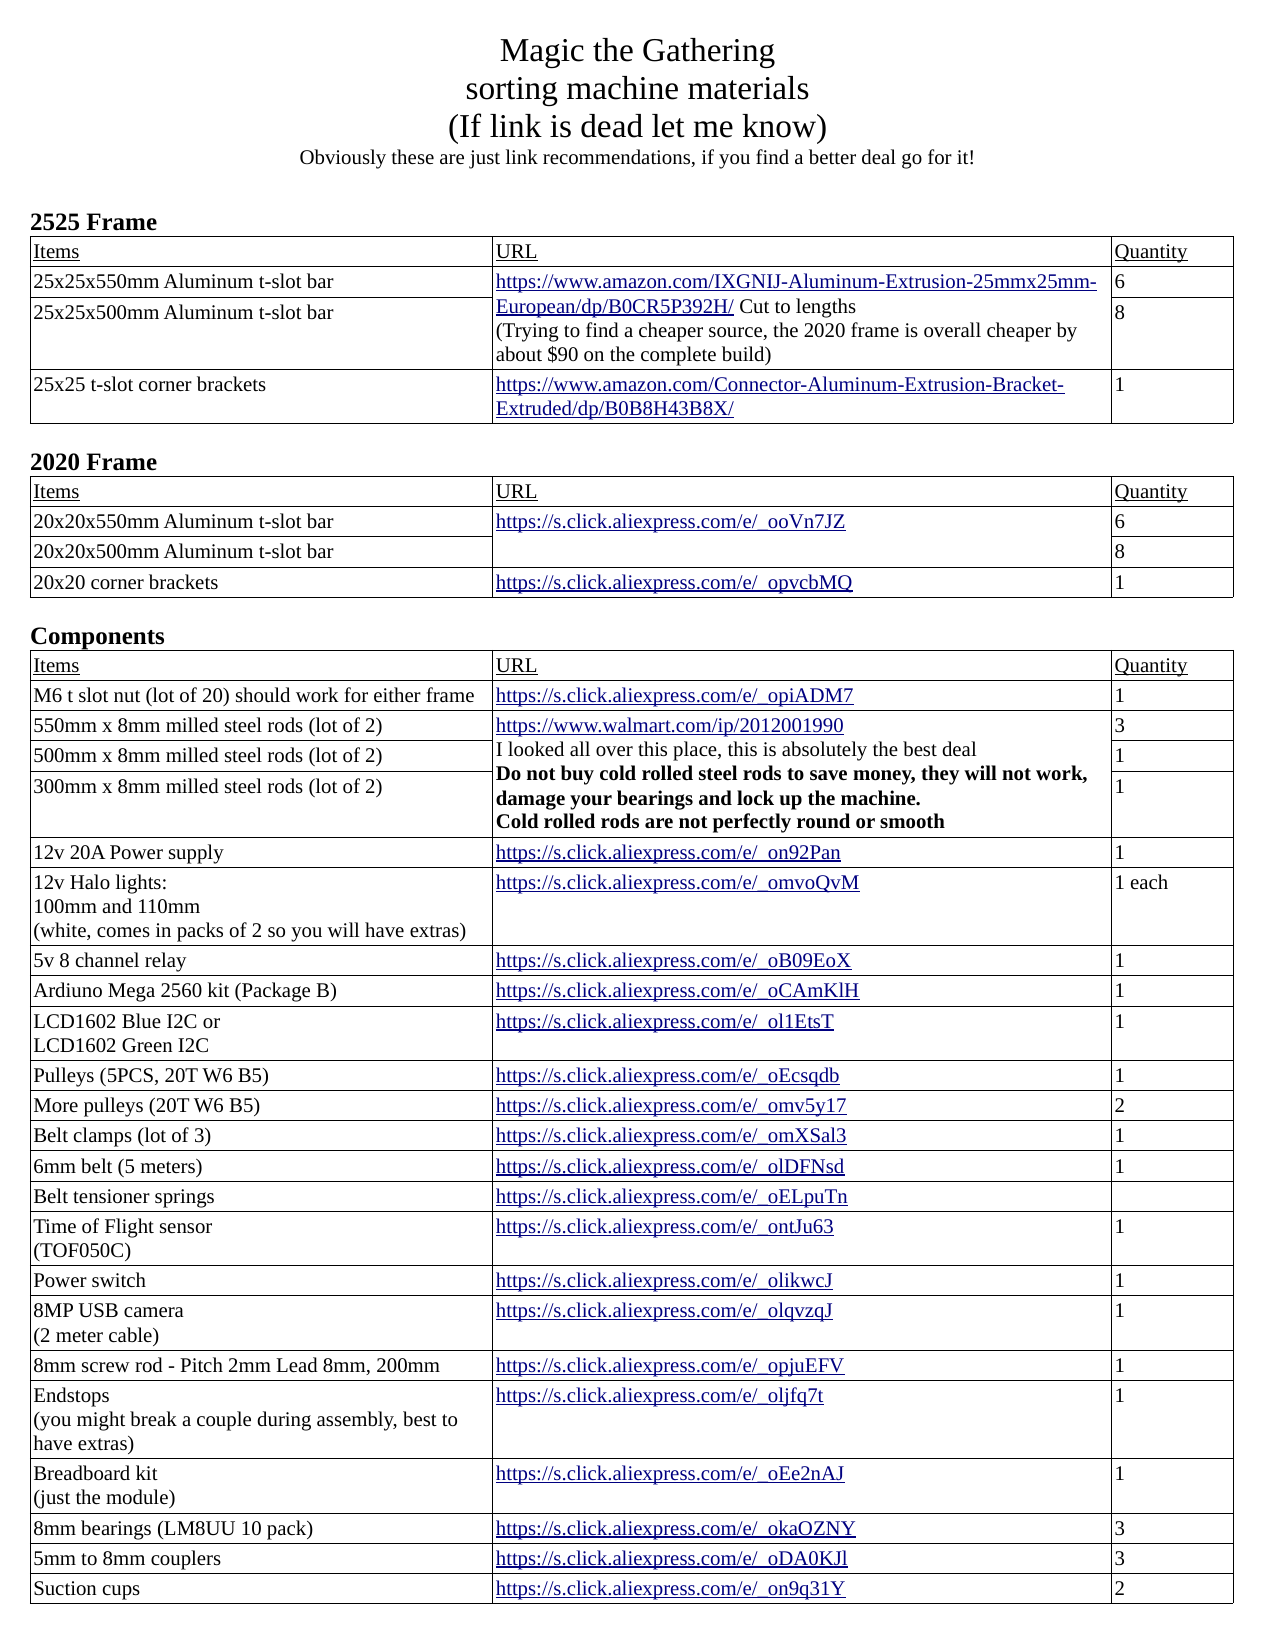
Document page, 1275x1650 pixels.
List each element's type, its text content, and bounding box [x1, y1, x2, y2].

table_cell https://s.click.aliexpress.com/e/_olDFNsd [493, 1151, 1111, 1181]
table_cell 1 [1112, 1351, 1233, 1380]
table_cell 1 [1112, 370, 1233, 423]
table_cell 20x20x500mm Aluminum t-slot bar [31, 537, 492, 567]
table_header Quantity [1112, 651, 1233, 680]
table_cell 6 [1112, 267, 1233, 297]
table_cell 500mm x 8mm milled steel rods (lot of 2) [31, 741, 492, 771]
table_cell 1 [1112, 976, 1233, 1006]
table_cell 300mm x 8mm milled steel rods (lot of 2) [31, 772, 492, 837]
table_cell 8MP USB camera (2 meter cable) [31, 1296, 492, 1349]
table_cell https://s.click.aliexpress.com/e/_oB09EoX [493, 946, 1111, 975]
table_cell M6 t slot nut (lot of 20) should work for either frame [31, 681, 492, 710]
table_header URL [493, 477, 1111, 506]
table_cell 5v 8 channel relay [31, 946, 492, 975]
table_cell 1 [1112, 741, 1233, 771]
table_cell 3 [1112, 711, 1233, 740]
table_cell https://www.amazon.com/Connector-Aluminum-Extrusion-Bracket-Extruded/dp/B0B8H43B8X/ [493, 370, 1111, 423]
table_cell 25x25x550mm Aluminum t-slot bar [31, 267, 492, 297]
table_cell 8 [1112, 298, 1233, 369]
table_cell Suction cups [31, 1574, 492, 1603]
table_cell https://s.click.aliexpress.com/e/_oELpuTn [493, 1182, 1111, 1211]
table_cell https://s.click.aliexpress.com/e/_olikwcJ [493, 1266, 1111, 1295]
table_cell 1 [1112, 681, 1233, 710]
table_cell Pulleys (5PCS, 20T W6 B5) [31, 1061, 492, 1090]
table_cell 12v 20A Power supply [31, 838, 492, 867]
table_header URL [493, 237, 1111, 266]
table_cell 1 [1112, 1459, 1233, 1512]
text Components [30, 621, 1245, 650]
table_cell 1 [1112, 1381, 1233, 1458]
table_cell 550mm x 8mm milled steel rods (lot of 2) [31, 711, 492, 740]
table_cell 1 [1112, 838, 1233, 867]
table_cell https://www.walmart.com/ip/2012001990 I looked all over this place, this is absolutely the best deal Do not buy cold rolled steel rods to save money, they will not work, damage your bearings and lock up the machine. Cold rolled rods are not perfectly round or smooth [493, 711, 1111, 837]
table_cell https://s.click.aliexpress.com/e/_oljfq7t [493, 1381, 1111, 1458]
table_cell 6 [1112, 507, 1233, 536]
table_cell https://s.click.aliexpress.com/e/_opjuEFV [493, 1351, 1111, 1380]
table_cell https://s.click.aliexpress.com/e/_ol1EtsT [493, 1007, 1111, 1060]
table_cell 3 [1112, 1514, 1233, 1543]
table_cell 1 [1112, 1121, 1233, 1150]
table_cell https://s.click.aliexpress.com/e/_ontJu63 [493, 1212, 1111, 1265]
table_cell https://s.click.aliexpress.com/e/_okaOZNY [493, 1514, 1111, 1543]
table_cell https://s.click.aliexpress.com/e/_omv5y17 [493, 1091, 1111, 1120]
table_cell https://s.click.aliexpress.com/e/_oCAmKlH [493, 976, 1111, 1006]
table_cell [1112, 1182, 1233, 1211]
table_header Items [31, 477, 492, 506]
table_cell https://s.click.aliexpress.com/e/_opiADM7 [493, 681, 1111, 710]
table_cell https://s.click.aliexpress.com/e/_omvoQvM [493, 868, 1111, 945]
table_cell 2 [1112, 1574, 1233, 1603]
table_cell 1 [1112, 946, 1233, 975]
table_cell 8mm screw rod - Pitch 2mm Lead 8mm, 200mm [31, 1351, 492, 1380]
table_header Quantity [1112, 237, 1233, 266]
table_header URL [493, 651, 1111, 680]
text Magic the Gathering [30, 30, 1245, 68]
table_cell Time of Flight sensor (TOF050C) [31, 1212, 492, 1265]
table_header Items [31, 237, 492, 266]
table_header Quantity [1112, 477, 1233, 506]
table_cell LCD1602 Blue I2C or LCD1602 Green I2C [31, 1007, 492, 1060]
table_cell https://s.click.aliexpress.com/e/_olqvzqJ [493, 1296, 1111, 1349]
table_cell 1 [1112, 1212, 1233, 1265]
table_cell https://s.click.aliexpress.com/e/_oEe2nAJ [493, 1459, 1111, 1512]
text 2020 Frame [30, 447, 1245, 476]
table_cell 1 each [1112, 868, 1233, 945]
table_cell Endstops (you might break a couple during assembly, best to have extras) [31, 1381, 492, 1458]
table_cell 1 [1112, 1151, 1233, 1181]
table_cell https://s.click.aliexpress.com/e/_omXSal3 [493, 1121, 1111, 1150]
table_cell Belt clamps (lot of 3) [31, 1121, 492, 1150]
table_cell Power switch [31, 1266, 492, 1295]
table_cell 20x20 corner brackets [31, 568, 492, 597]
table_cell 6mm belt (5 meters) [31, 1151, 492, 1181]
table_cell https://www.amazon.com/IXGNIJ-Aluminum-Extrusion-25mmx25mm-European/dp/B0CR5P392H/ Cut to lengths (Trying to find a cheaper source, the 2020 frame is overall cheaper by about $90 on the complete build) [493, 267, 1111, 369]
table_cell 25x25 t-slot corner brackets [31, 370, 492, 423]
table_cell Belt tensioner springs [31, 1182, 492, 1211]
table_cell https://s.click.aliexpress.com/e/_on9q31Y [493, 1574, 1111, 1603]
text sorting machine materials [30, 68, 1245, 107]
table_header Items [31, 651, 492, 680]
table_cell 1 [1112, 568, 1233, 597]
table_cell 1 [1112, 1296, 1233, 1349]
table_cell 8mm bearings (LM8UU 10 pack) [31, 1514, 492, 1543]
table_cell Ardiuno Mega 2560 kit (Package B) [31, 976, 492, 1006]
table_cell 1 [1112, 1061, 1233, 1090]
table_cell More pulleys (20T W6 B5) [31, 1091, 492, 1120]
table_cell 1 [1112, 772, 1233, 837]
table_cell 20x20x550mm Aluminum t-slot bar [31, 507, 492, 536]
table_cell 1 [1112, 1007, 1233, 1060]
table_cell https://s.click.aliexpress.com/e/_on92Pan [493, 838, 1111, 867]
table_cell 5mm to 8mm couplers [31, 1544, 492, 1573]
table_cell 12v Halo lights: 100mm and 110mm (white, comes in packs of 2 so you will have extras) [31, 868, 492, 945]
table_cell 25x25x500mm Aluminum t-slot bar [31, 298, 492, 369]
table_cell https://s.click.aliexpress.com/e/_oDA0KJl [493, 1544, 1111, 1573]
table_cell Breadboard kit (just the module) [31, 1459, 492, 1512]
table_cell https://s.click.aliexpress.com/e/_opvcbMQ [493, 568, 1111, 597]
text 2525 Frame [30, 207, 1245, 236]
table_cell 3 [1112, 1544, 1233, 1573]
table_cell 1 [1112, 1266, 1233, 1295]
text (If link is dead let me know) Obviously these are just link recommendations, if you find a better deal go for it! [30, 107, 1245, 169]
table_cell https://s.click.aliexpress.com/e/_ooVn7JZ [493, 507, 1111, 567]
table_cell https://s.click.aliexpress.com/e/_oEcsqdb [493, 1061, 1111, 1090]
table_cell 2 [1112, 1091, 1233, 1120]
table_cell 8 [1112, 537, 1233, 567]
